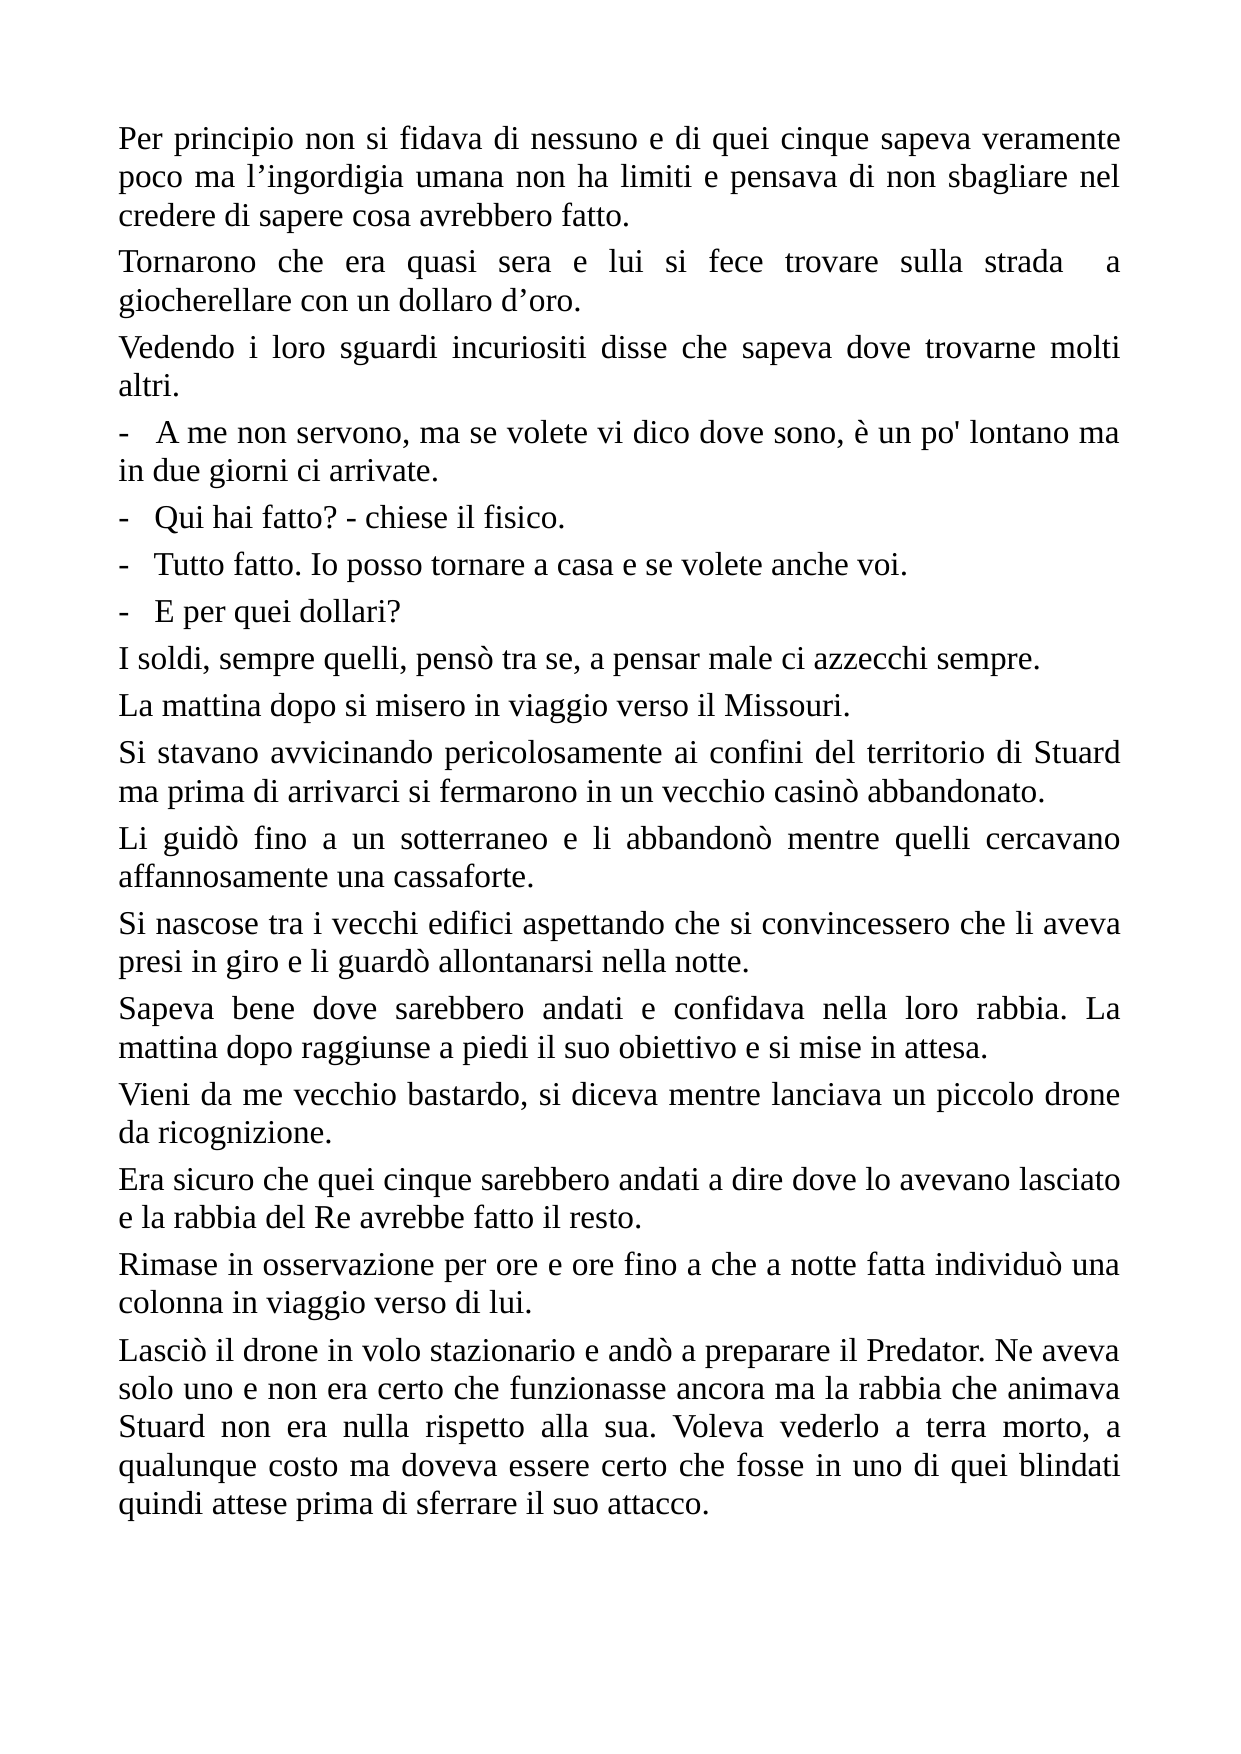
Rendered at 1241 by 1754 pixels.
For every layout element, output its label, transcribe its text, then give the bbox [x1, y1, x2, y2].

text La mattina dopo si misero in viaggio verso il Missouri. [118, 686, 1122, 724]
text - A me non servono, ma se volete vi dico dove sono, è un po' lontano ma in due giorni ci arrivate. [118, 412, 1122, 489]
text Sapeva bene dove sarebbero andati e confidava nella loro rabbia. La mattina dopo raggiunse a piedi il suo obiettivo e si mise in attesa. [118, 988, 1122, 1065]
text Si nascose tra i vecchi edifici aspettando che si convincessero che li aveva presi in giro e li guardò allontanarsi nella notte. [118, 903, 1122, 980]
text - Qui hai fatto? - chiese il fisico. [118, 498, 1122, 536]
text Li guidò fino a un sotterraneo e li abbandonò mentre quelli cercavano affannosamente una cassaforte. [118, 818, 1122, 894]
text - Tutto fatto. Io posso tornare a casa e se volete anche voi. [118, 545, 1122, 583]
text Si stavano avvicinando pericolosamente ai confini del territorio di Stuard ma prima di arrivarci si fermarono in un vecchio casinò abbandonato. [118, 733, 1122, 809]
text Tornarono che era quasi sera e lui si fece trovare sulla strada a giocherellare con un dollaro d’oro. [118, 242, 1122, 318]
text Lasciò il drone in volo stazionario e andò a preparare il Predator. Ne aveva solo uno e non era certo che funzionasse ancora ma la rabbia che animava Stuard non era nulla rispetto alla sua. Voleva vederlo a terra morto, a qualunque costo ma doveva essere certo che fosse in uno di quei blindati quindi attese prima di sferrare il suo attacco. [118, 1330, 1122, 1521]
text - E per quei dollari? [118, 592, 1122, 630]
text Per principio non si fidava di nessuno e di quei cinque sapeva veramente poco ma l’ingordigia umana non ha limiti e pensava di non sbagliare nel credere di sapere cosa avrebbero fatto. [118, 118, 1122, 233]
text Era sicuro che quei cinque sarebbero andati a dire dove lo avevano lasciato e la rabbia del Re avrebbe fatto il resto. [118, 1159, 1122, 1236]
text Vedendo i loro sguardi incuriositi disse che sapeva dove trovarne molti altri. [118, 327, 1122, 404]
text I soldi, sempre quelli, pensò tra se, a pensar male ci azzecchi sempre. [118, 639, 1122, 677]
text Vieni da me vecchio bastardo, si diceva mentre lanciava un piccolo drone da ricognizione. [118, 1074, 1122, 1151]
text Rimase in osservazione per ore e ore fino a che a notte fatta individuò una colonna in viaggio verso di lui. [118, 1244, 1122, 1321]
